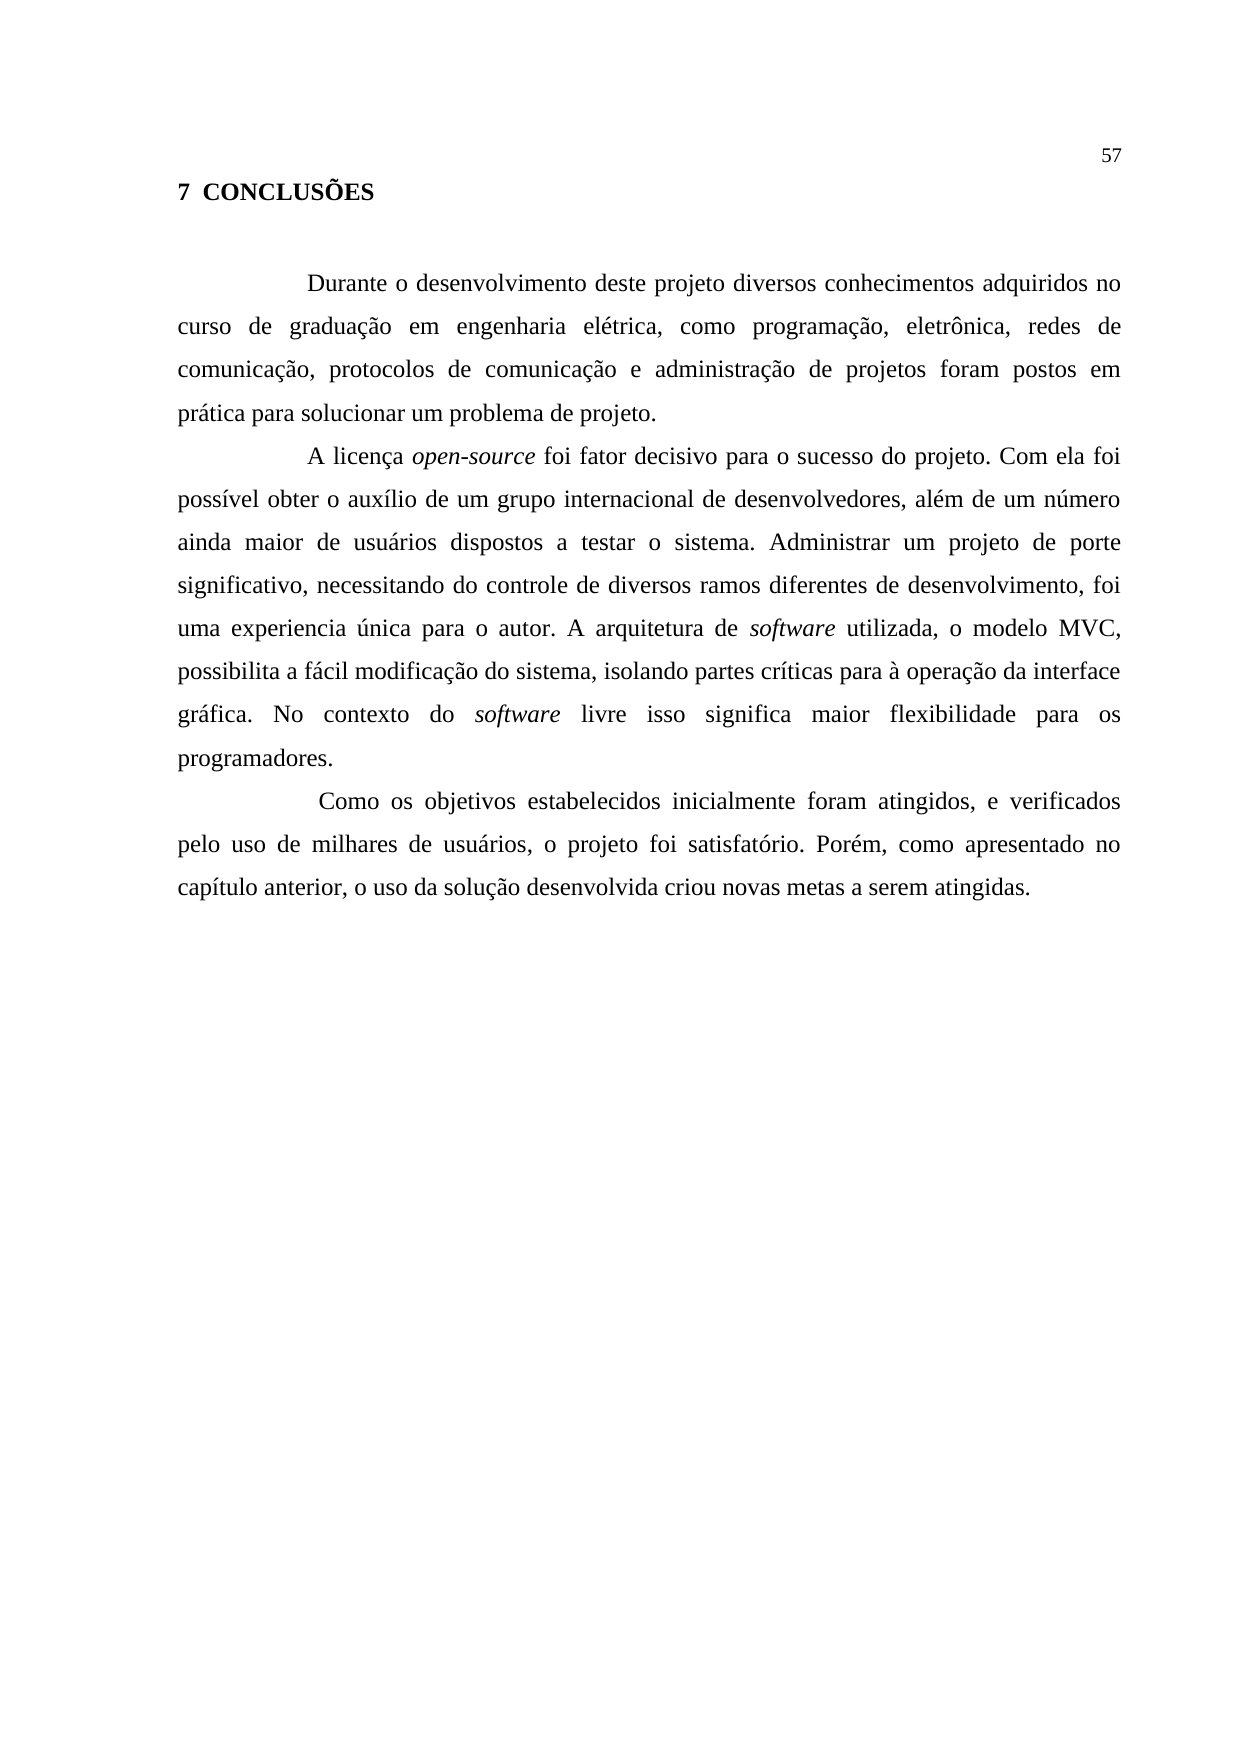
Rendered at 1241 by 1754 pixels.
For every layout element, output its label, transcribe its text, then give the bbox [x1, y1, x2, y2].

text A licença open-source foi fator decisivo para o sucesso do projeto. Com ela foi possível obter o auxílio de um grupo internacional de desenvolvedores, além de um número ainda maior de usuários dispostos a testar o sistema. Administrar um projeto de porte significativo, necessitando do controle de diversos ramos diferentes de desenvolvimento, foi uma experiencia única para o autor. A arquitetura de software utilizada, o modelo MVC, possibilita a fácil modificação do sistema, isolando partes críticas para à operação da interface gráfica. No contexto do software livre isso significa maior flexibilidade para os programadores. [177, 441, 1122, 771]
text Durante o desenvolvimento deste projeto diversos conhecimentos adquiridos no curso de graduação em engenharia elétrica, como programação, eletrônica, redes de comunicação, protocolos de comunicação e administração de projetos foram postos em prática para solucionar um problema de projeto. [177, 268, 1122, 426]
text Como os objetivos estabelecidos inicialmente foram atingidos, e verificados pelo uso de milhares de usuários, o projeto foi satisfatório. Porém, como apresentado no capítulo anterior, o uso da solução desenvolvida criou novas metas a serem atingidas. [177, 786, 1122, 901]
subtitle Conclusões [177, 177, 1122, 206]
